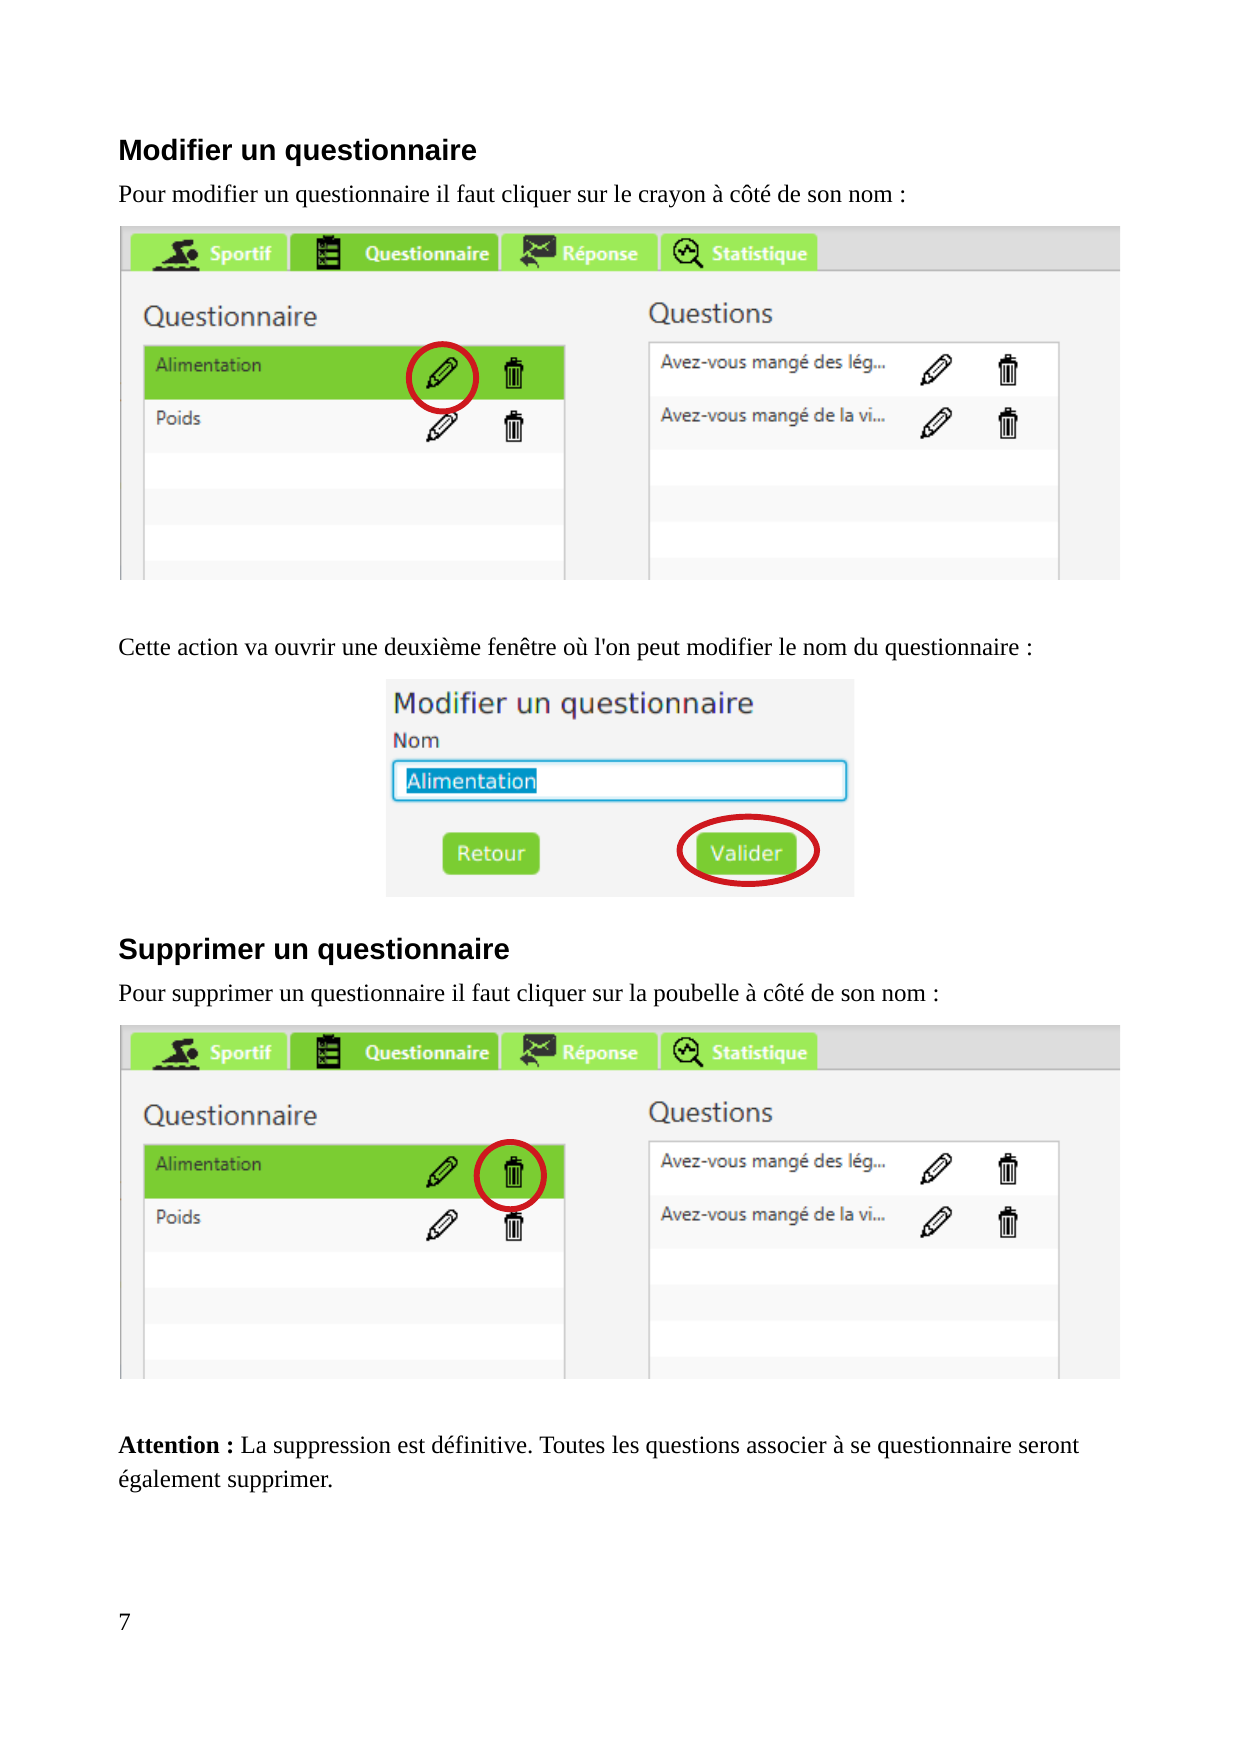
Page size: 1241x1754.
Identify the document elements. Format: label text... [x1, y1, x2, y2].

subtitle Supprimer un questionnaire [118, 932, 1122, 966]
text Cette action va ouvrir une deuxième fenêtre où l'on peut modifier le nom du questionnaire : [118, 632, 1122, 660]
text Pour supprimer un questionnaire il faut cliquer sur la poubelle à côté de son nom : [118, 978, 1122, 1007]
subtitle Modifier un questionnaire [118, 133, 1122, 166]
picture [120, 1025, 1121, 1379]
text Pour modifier un questionnaire il faut cliquer sur le crayon à côté de son nom : [118, 179, 1122, 208]
text Attention : La suppression est définitive. Toutes les questions associer à se questionnaire seront également supprimer. [118, 1431, 1122, 1492]
picture [385, 679, 855, 897]
picture [120, 226, 1121, 580]
